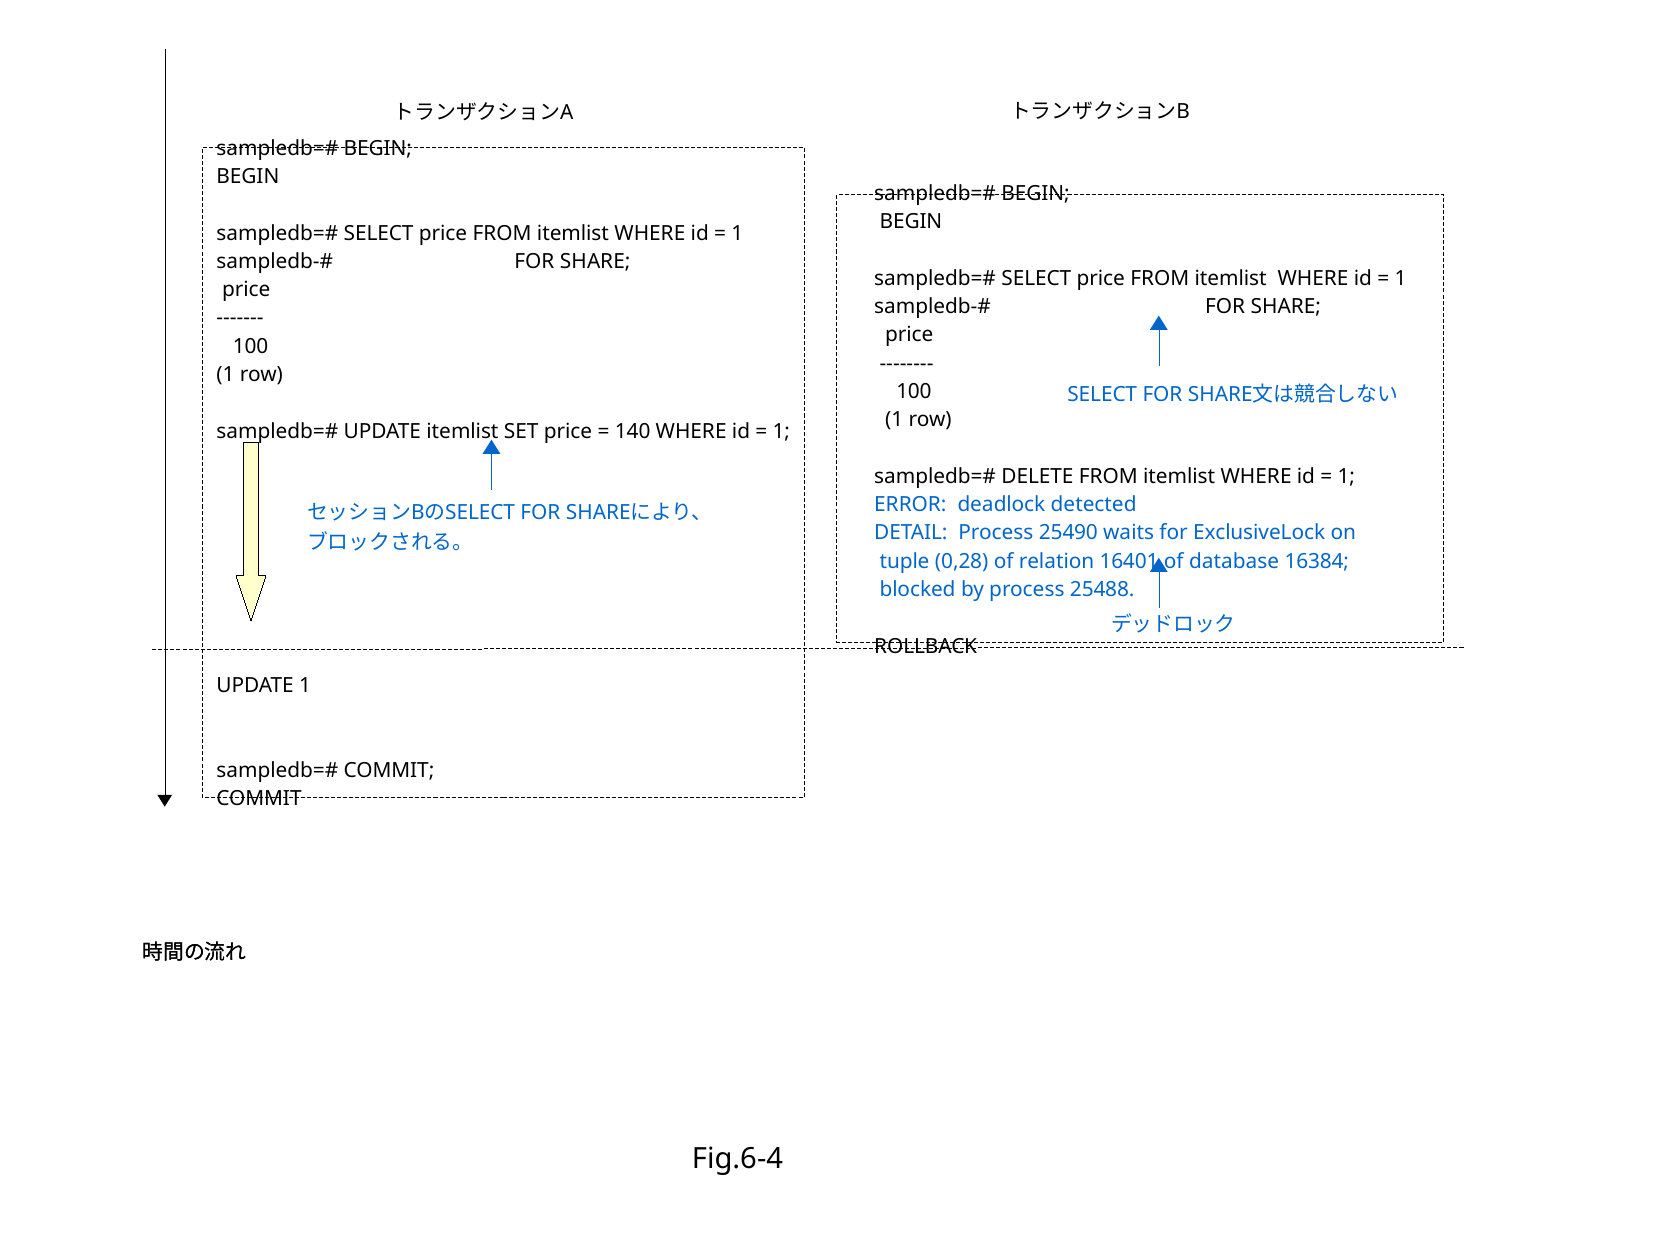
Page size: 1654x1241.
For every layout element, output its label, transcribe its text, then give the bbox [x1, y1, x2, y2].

text_box トランザクションB [995, 86, 1202, 127]
text_box SELECT FOR SHARE文は競合しない [1052, 369, 1428, 410]
text_box デッドロック [1096, 600, 1332, 640]
text_box Fig.6-4 [677, 1130, 811, 1181]
text_box 時間の流れ [127, 928, 282, 968]
text_box sampledb=# BEGIN; BEGIN sampledb=# SELECT price FROM itemlist WHERE id = 1 sampledb-# FOR SHARE; price -------- 100 (1 row) sampledb=# DELETE FROM itemlist WHERE id = 1; ERROR: deadlock detected DETAIL: Process 25490 waits for ExclusiveLock on tuple (0,28) of relation 16401 of database 16384; blocked by process 25488. ROLLBACK [836, 194, 1444, 643]
text_box トランザクションA [379, 88, 586, 129]
text_box sampledb=# BEGIN; BEGIN sampledb=# SELECT price FROM itemlist WHERE id = 1 sampledb-# FOR SHARE; price ------- 100 (1 row) sampledb=# UPDATE itemlist SET price = 140 WHERE id = 1; UPDATE 1 sampledb=# COMMIT; COMMIT [202, 147, 805, 798]
text_box セッションBのSELECT FOR SHAREにより、 ブロックされる。 [292, 488, 757, 554]
text_box [236, 442, 266, 621]
